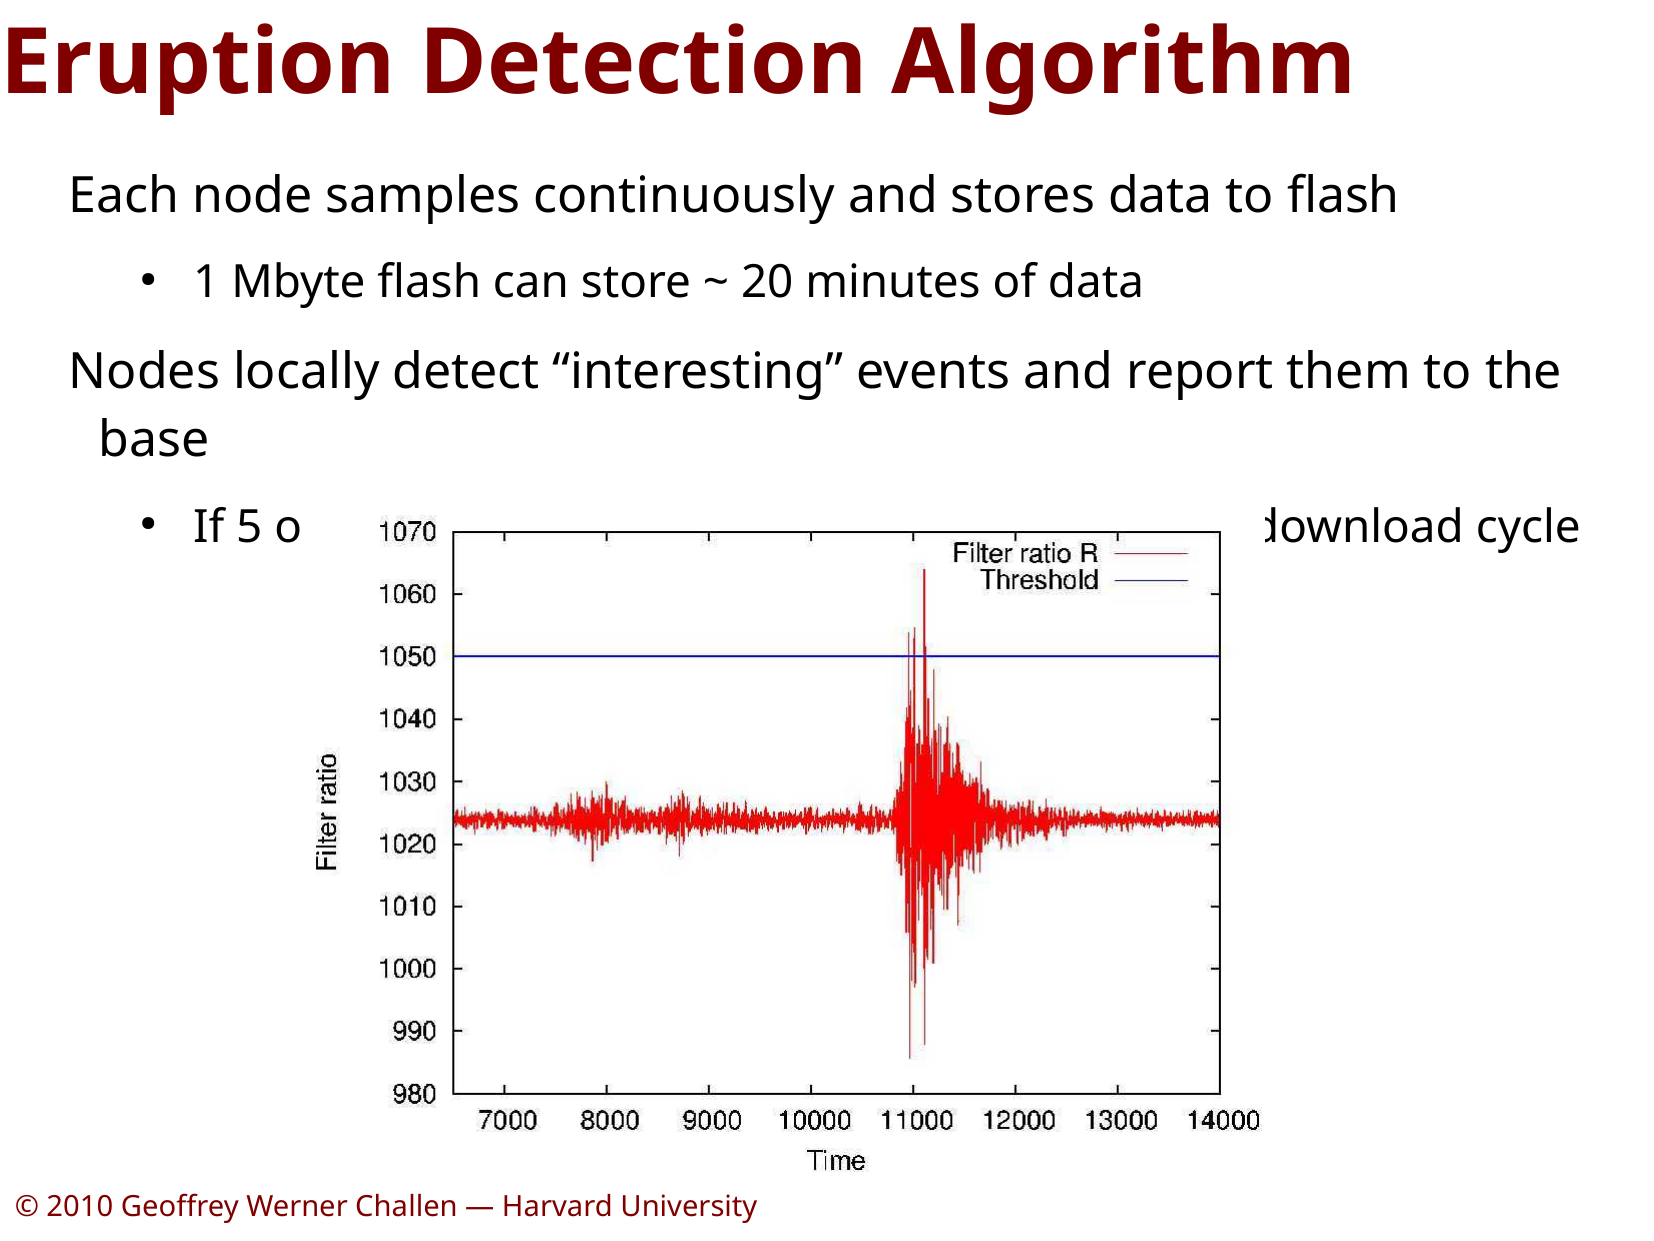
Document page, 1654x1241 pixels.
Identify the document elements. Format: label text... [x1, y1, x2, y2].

list Each node samples continuously and stores data to flash 1 Mbyte flash can store ~ 20 minutes of data Nodes locally detect “interesting” events and report them to the base If 5 or more reports in a 10 sec window, initiate a download cycle [51, 158, 1628, 1077]
picture [300, 499, 1265, 1174]
title Eruption Detection Algorithm [0, 0, 1654, 117]
